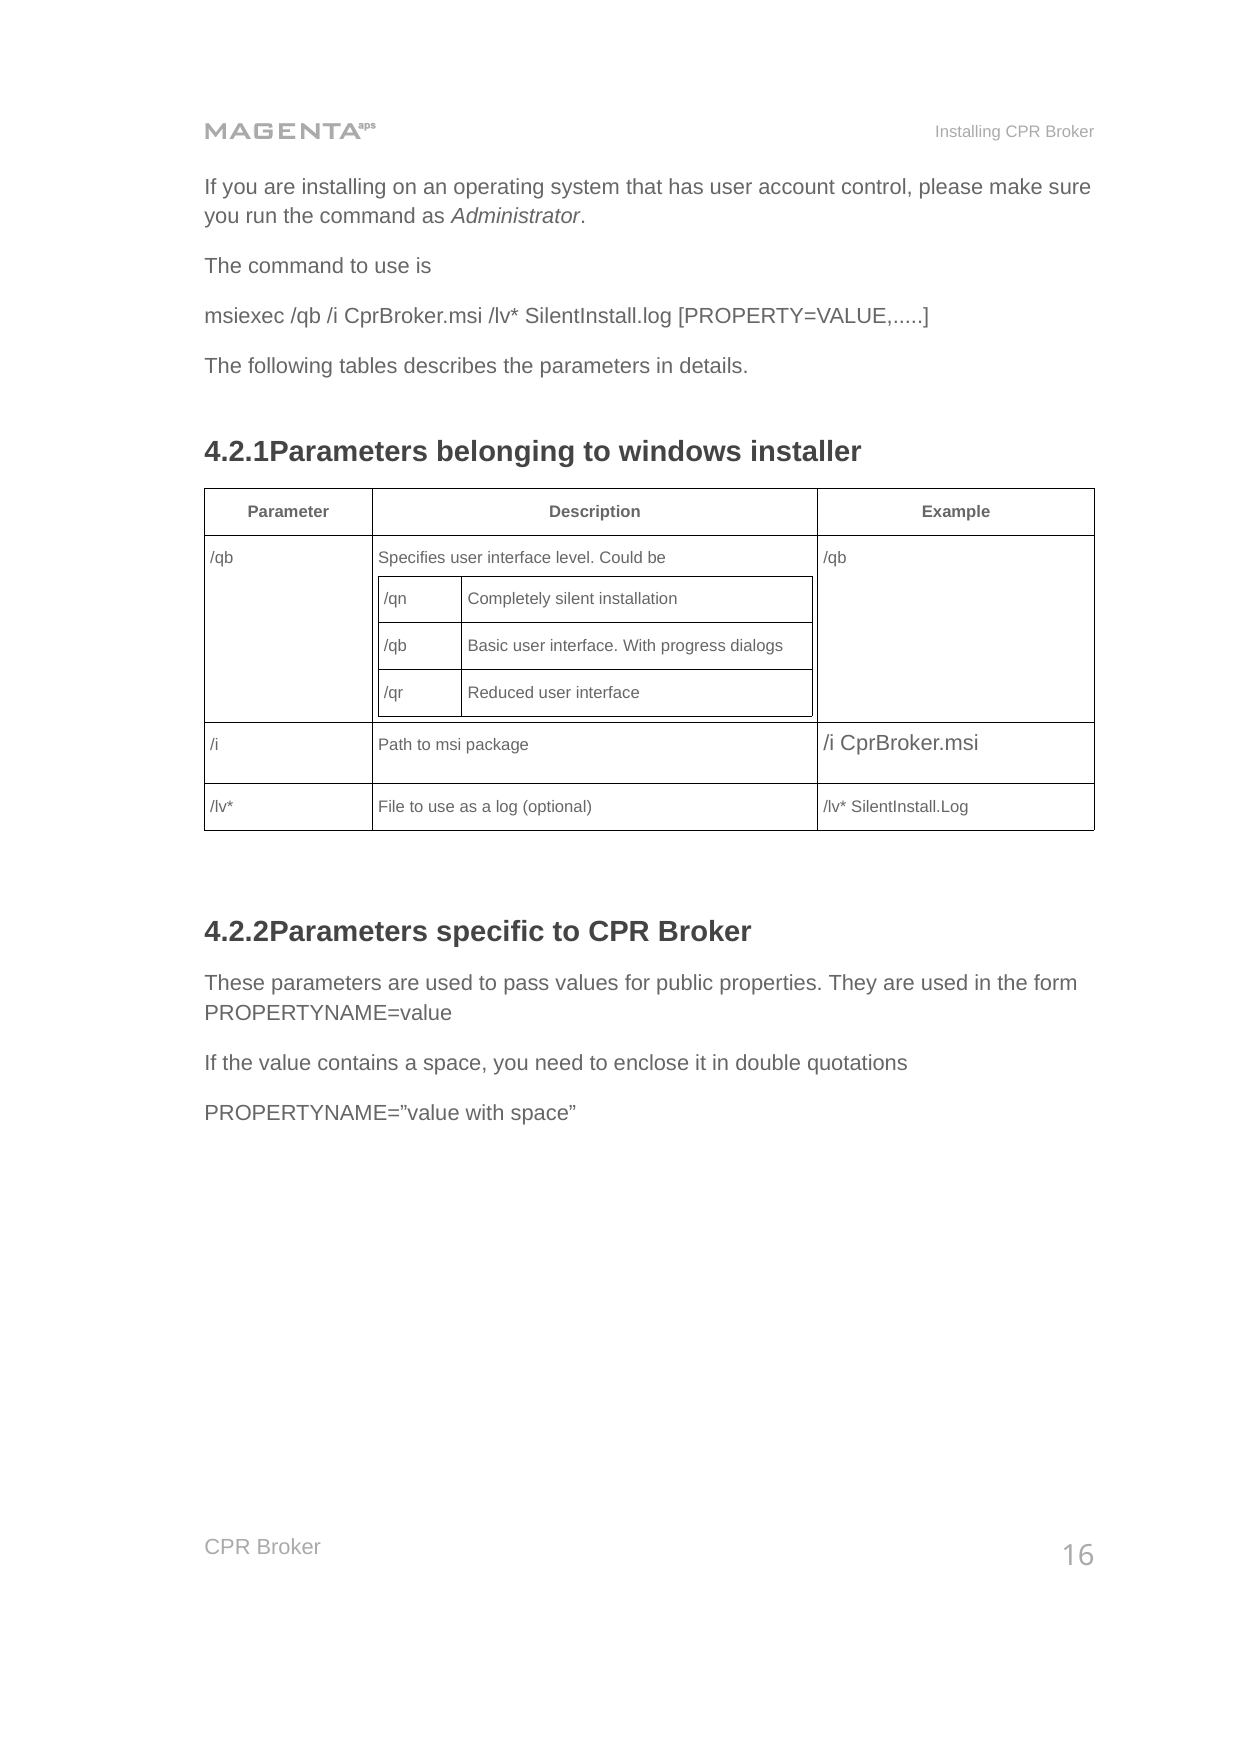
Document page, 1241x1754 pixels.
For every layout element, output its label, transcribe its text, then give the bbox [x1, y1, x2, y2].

table_cell Reduced user interface [462, 670, 812, 716]
table_cell File to use as a log (optional) [373, 784, 817, 830]
text The following tables describes the parameters in details. [204, 351, 1094, 380]
table_header /qn [379, 577, 461, 622]
table_cell /lv* SilentInstall.Log [818, 784, 1094, 830]
subtitle Parameters specific to CPR Broker [204, 894, 1094, 953]
text The command to use is [204, 251, 1094, 280]
table_cell /i [205, 723, 372, 783]
subtitle Parameters belonging to windows installer [204, 415, 1094, 473]
text These parameters are used to pass values for public properties. They are used in the form PROPERTYNAME=value [204, 967, 1094, 1026]
text If you are installing on an operating system that has user account control, please make sure you run the command as Administrator. [204, 171, 1094, 230]
table_header Description [373, 489, 817, 535]
table_cell /lv* [205, 784, 372, 830]
table_cell /qb [818, 536, 1094, 722]
text PROPERTYNAME=”value with space” [204, 1097, 1094, 1126]
table_cell Path to msi package [373, 723, 817, 783]
table_cell Basic user interface. With progress dialogs [462, 623, 812, 669]
table_cell /qb [379, 623, 461, 669]
text If the value contains a space, you need to enclose it in double quotations [204, 1047, 1094, 1076]
table_cell Specifies user interface level. Could be [373, 536, 817, 722]
table_header Parameter [205, 489, 372, 535]
table_cell /i CprBroker.msi [818, 723, 1094, 783]
table_header Example [818, 489, 1094, 535]
table_header Completely silent installation [462, 577, 812, 622]
table_cell /qr [379, 670, 461, 716]
text msiexec /qb /i CprBroker.msi /lv* SilentInstall.log [PROPERTY=VALUE,.....] [204, 301, 1094, 330]
table_cell /qb [205, 536, 372, 722]
